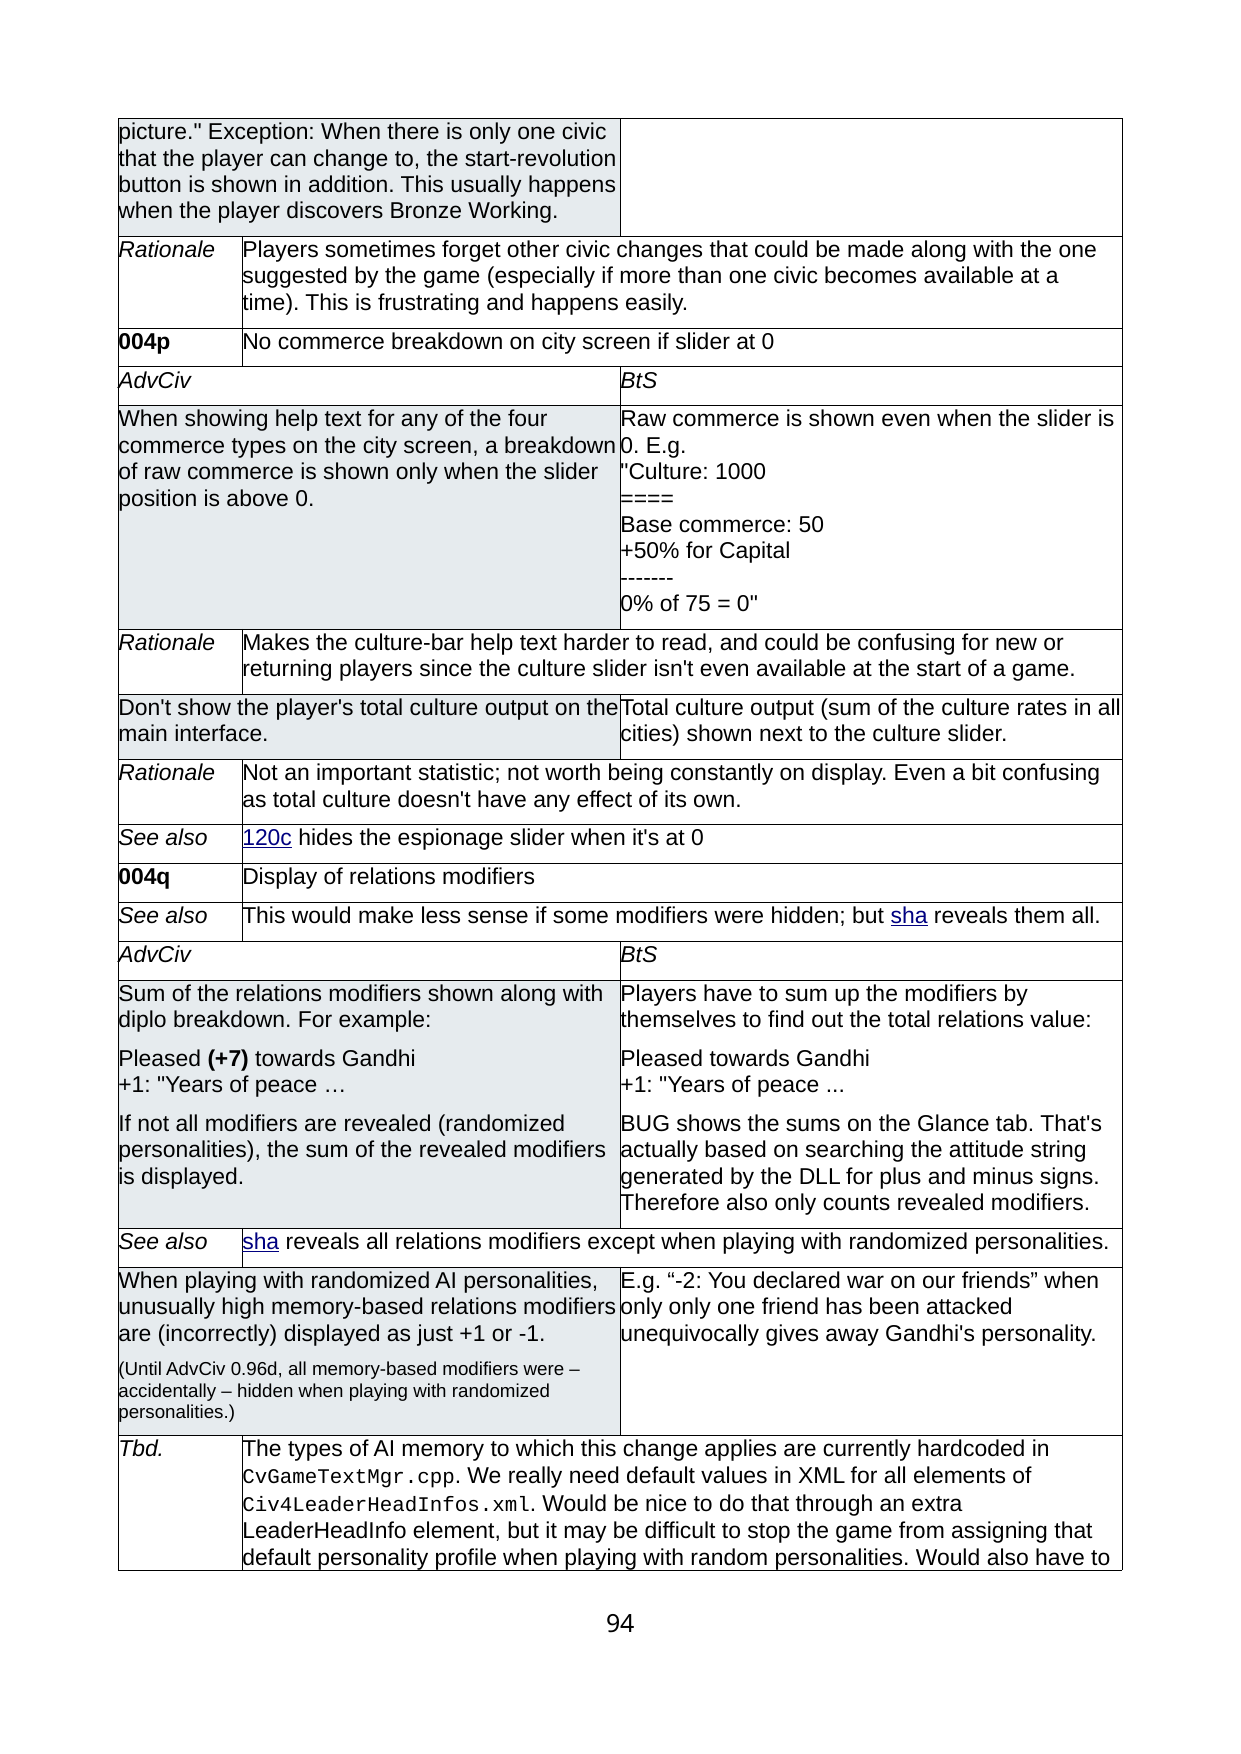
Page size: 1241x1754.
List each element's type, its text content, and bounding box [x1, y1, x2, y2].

table_cell The types of AI memory to which this change applies are currently hardcoded in CvGameTextMgr.cpp. We really need default values in XML for all elements of Civ4LeaderHeadInfos.xml. Would be nice to do that through an extra LeaderHeadInfo element, but it may be difficult to stop the game from assigning that default personality profile when playing with random personalities. Would also have to [243, 1436, 1122, 1570]
table_cell When playing with randomized AI personalities, unusually high memory-based relations modifiers are (incorrectly) displayed as just +1 or -1. (Until AdvCiv 0.96d, all memory-based modifiers were – accidentally – hidden when playing with randomized personalities.) [119, 1268, 620, 1435]
table_cell 004p [119, 329, 242, 366]
table_cell Rationale [119, 237, 242, 328]
table_cell Rationale [119, 760, 242, 824]
table_cell When showing help text for any of the four commerce types on the city screen, a breakdown of raw commerce is shown only when the slider position is above 0. [119, 406, 620, 629]
table_cell Rationale [119, 630, 242, 694]
table_cell AdvCiv [119, 942, 620, 980]
table_cell Players have to sum up the modifiers by themselves to find out the total relations value: Pleased towards Gandhi +1: "Years of peace ... BUG shows the sums on the Glance tab. That's actually based on searching the attitude string generated by the DLL for plus and minus signs. Therefore also only counts revealed modifiers. [621, 981, 1122, 1228]
table_cell Raw commerce is shown even when the slider is 0. E.g. "Culture: 1000 ==== Base commerce: 50 +50% for Capital ------- 0% of 75 = 0" [621, 406, 1122, 629]
table_cell Total culture output (sum of the culture rates in all cities) shown next to the culture slider. [621, 695, 1122, 759]
table_cell E.g. “-2: You declared war on our friends” when only only one friend has been attacked unequivocally gives away Gandhi's personality. [621, 1268, 1122, 1435]
table_cell See also [119, 825, 242, 863]
table_cell Players sometimes forget other civic changes that could be made along with the one suggested by the game (especially if more than one civic becomes available at a time). This is frustrating and happens easily. [243, 237, 1122, 328]
table_cell BtS [621, 367, 1122, 405]
table_cell See also [119, 1229, 242, 1267]
table_cell No commerce breakdown on city screen if slider at 0 [243, 329, 1122, 366]
table_cell Not an important statistic; not worth being constantly on display. Even a bit confusing as total culture doesn't have any effect of its own. [243, 760, 1122, 824]
table_cell Tbd. [119, 1436, 242, 1570]
table_cell This would make less sense if some modifiers were hidden; but sha reveals them all. [243, 903, 1122, 941]
table_cell Display of relations modifiers [243, 864, 1122, 902]
table_cell Sum of the relations modifiers shown along with diplo breakdown. For example: Pleased (+7) towards Gandhi +1: "Years of peace … If not all modifiers are revealed (randomized personalities), the sum of the revealed modifiers is displayed. [119, 981, 620, 1228]
table_cell 004q [119, 864, 242, 902]
table_cell [621, 119, 1122, 236]
table_cell AdvCiv [119, 367, 620, 405]
table_cell picture." Exception: When there is only one civic that the player can change to, the start-revolution button is shown in addition. This usually happens when the player discovers Bronze Working. [119, 119, 620, 236]
table_cell Makes the culture-bar help text harder to read, and could be confusing for new or returning players since the culture slider isn't even available at the start of a game. [243, 630, 1122, 694]
table_cell BtS [621, 942, 1122, 980]
table_cell sha reveals all relations modifiers except when playing with randomized personalities. [243, 1229, 1122, 1267]
table_cell See also [119, 903, 242, 941]
table_cell Don't show the player's total culture output on the main interface. [119, 695, 620, 759]
table_cell 120c hides the espionage slider when it's at 0 [243, 825, 1122, 863]
